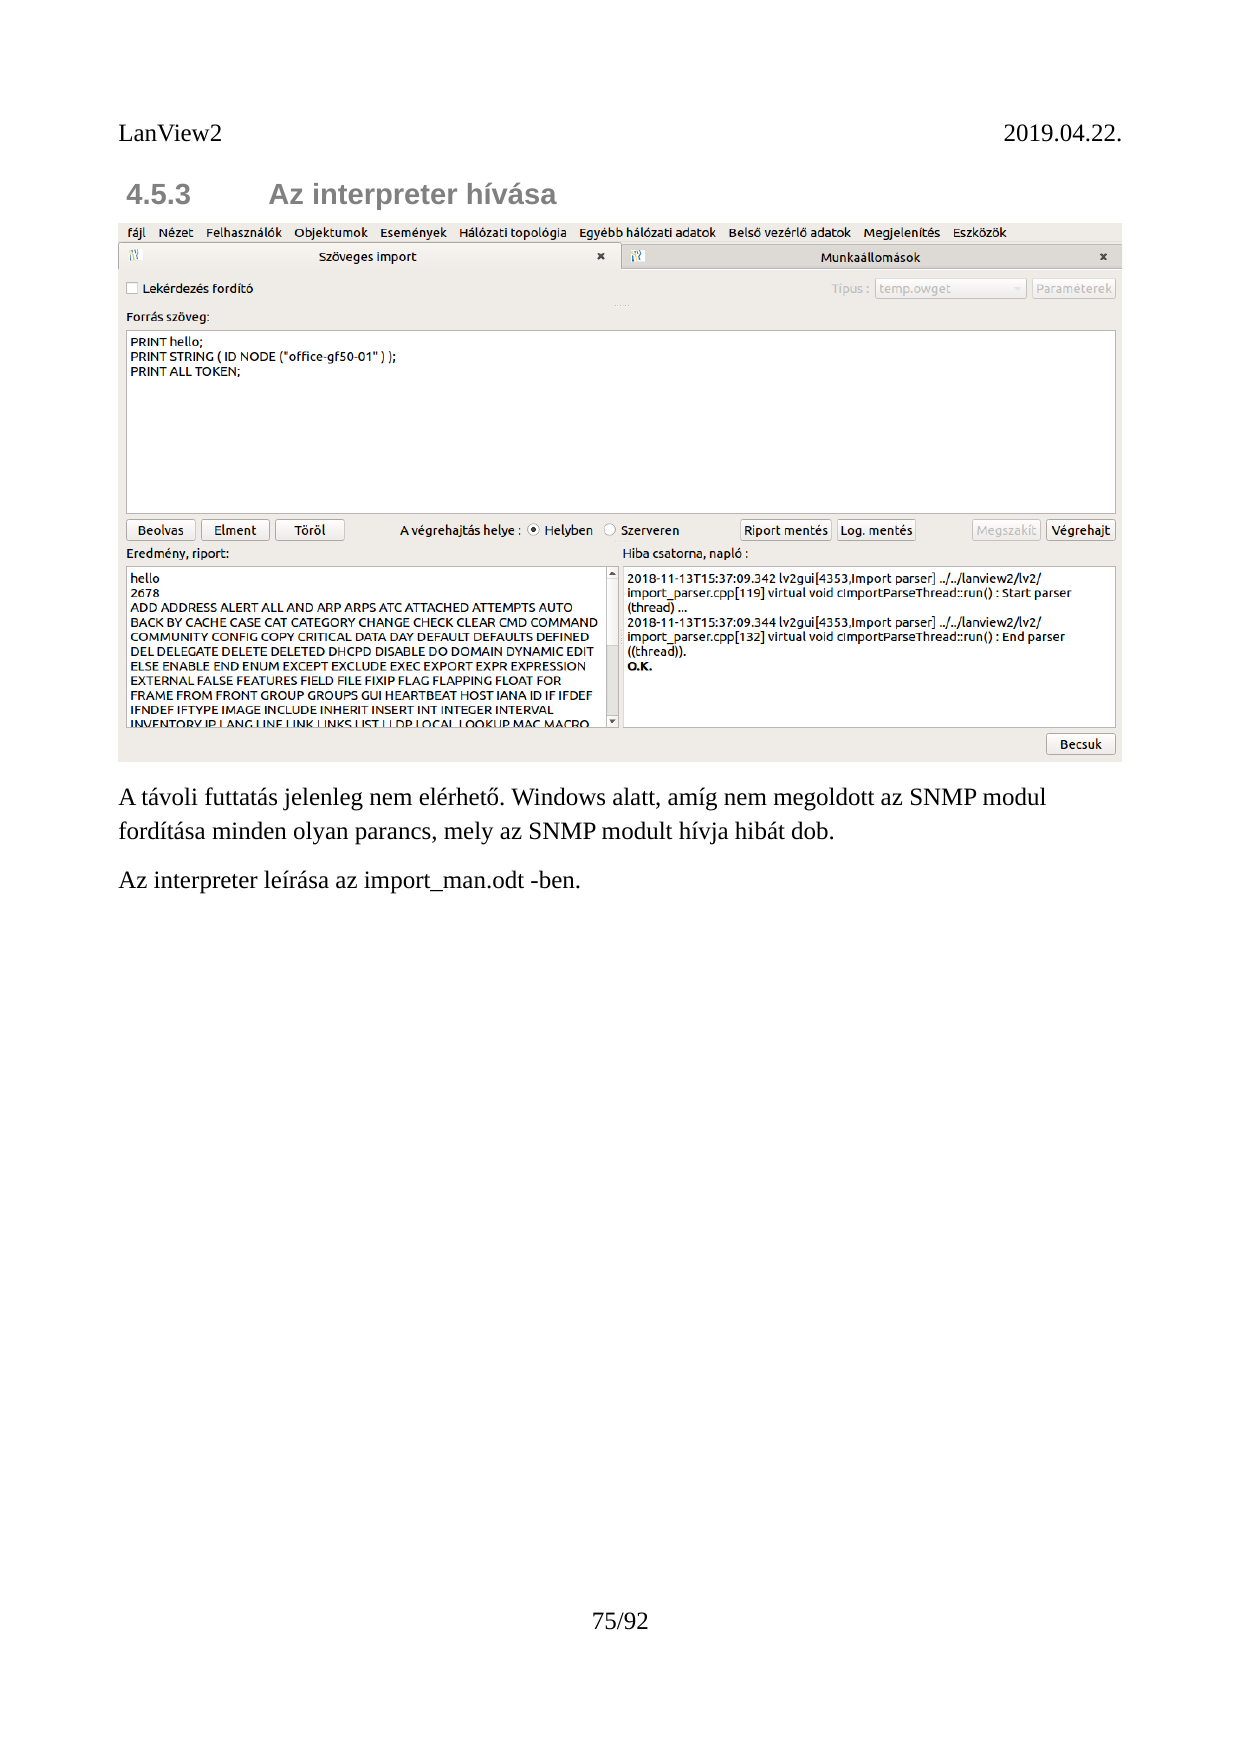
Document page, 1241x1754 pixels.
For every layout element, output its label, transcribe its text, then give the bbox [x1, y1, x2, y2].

text Az interpreter leírása az import_man.odt -ben. [118, 866, 1122, 894]
subtitle Az interpreter hívása [118, 177, 1122, 211]
picture [118, 223, 1123, 762]
text A távoli futtatás jelenleg nem elérhető. Windows alatt, amíg nem megoldott az SNMP modul fordítása minden olyan parancs, mely az SNMP modult hívja hibát dob. [118, 782, 1122, 845]
